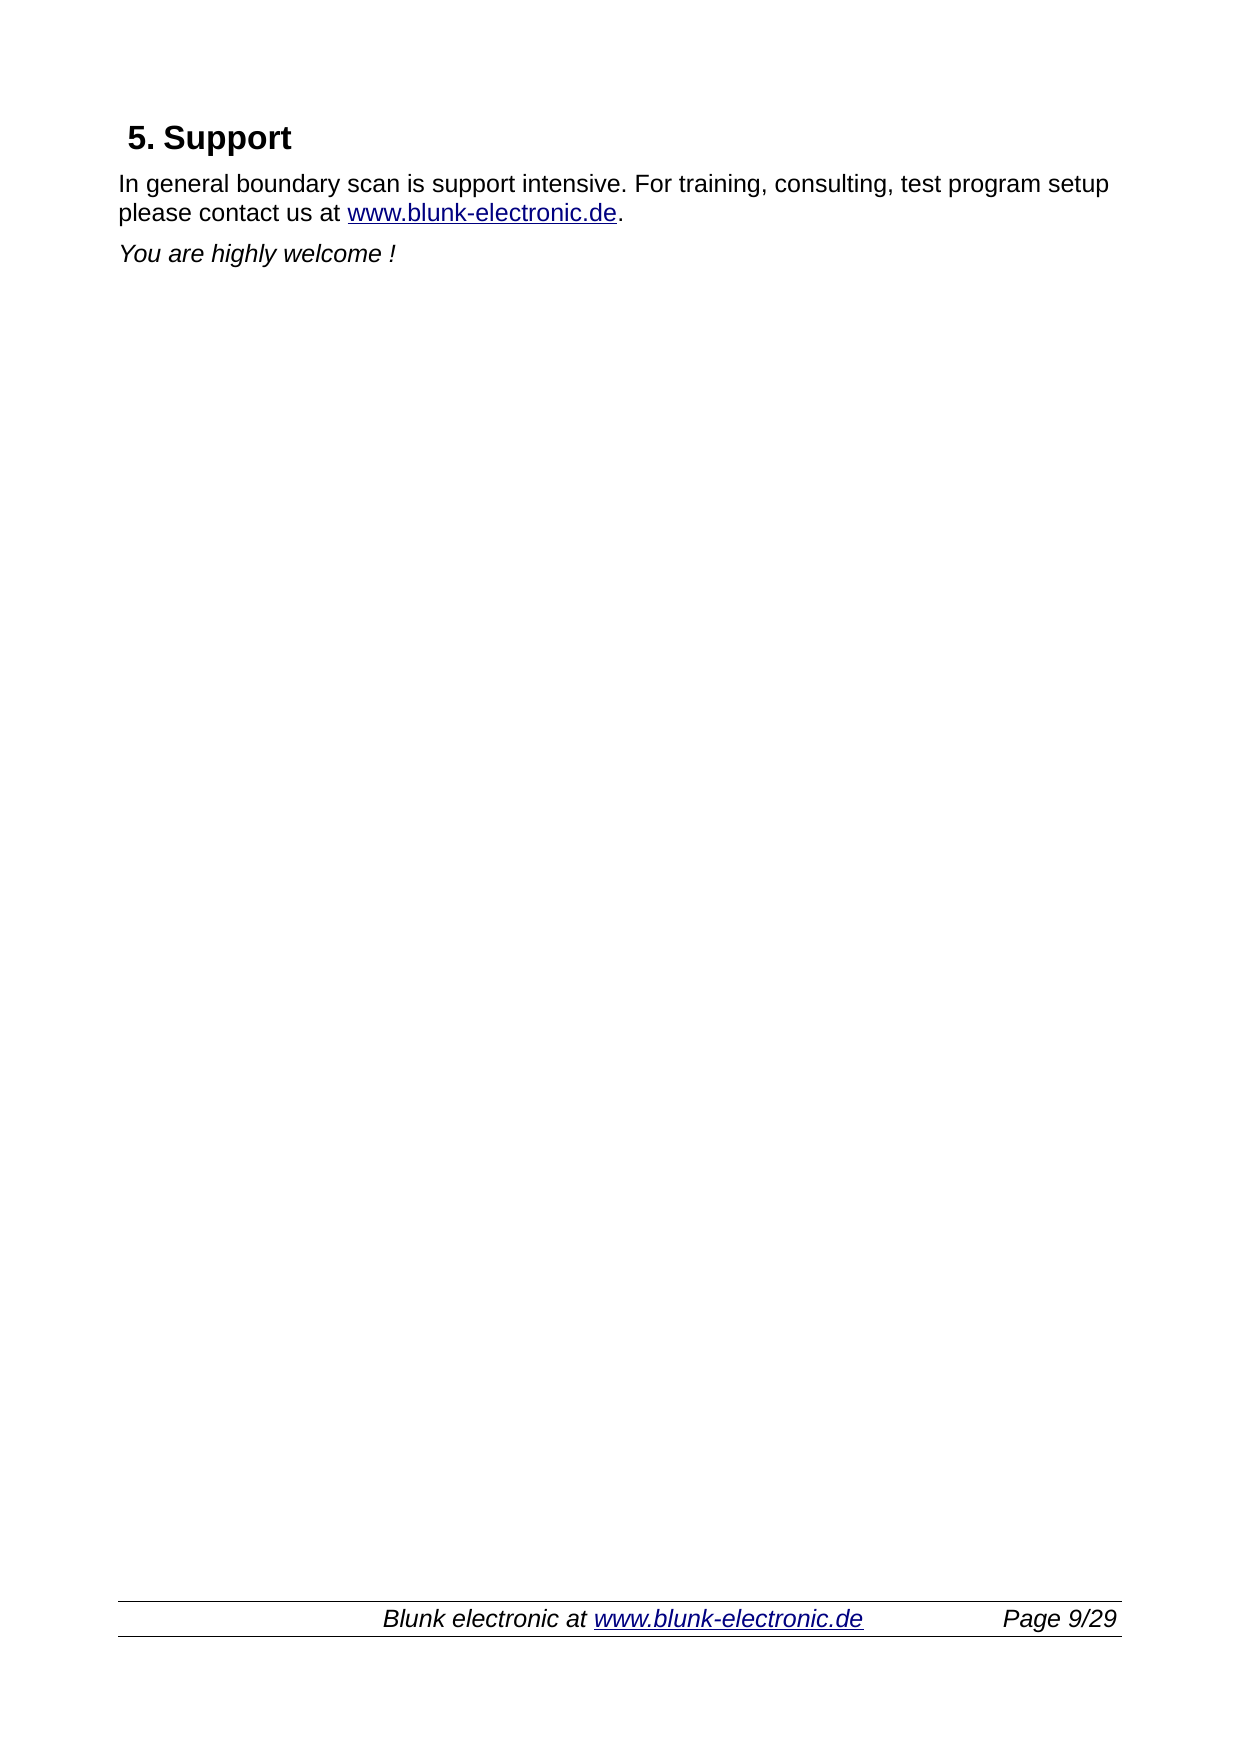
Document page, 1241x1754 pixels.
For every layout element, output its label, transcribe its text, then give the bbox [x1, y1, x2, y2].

text You are highly welcome ! [118, 239, 1122, 268]
subtitle Support [118, 118, 1122, 157]
text In general boundary scan is support intensive. For training, consulting, test program setup please contact us at www.blunk-electronic.de. [118, 169, 1122, 227]
